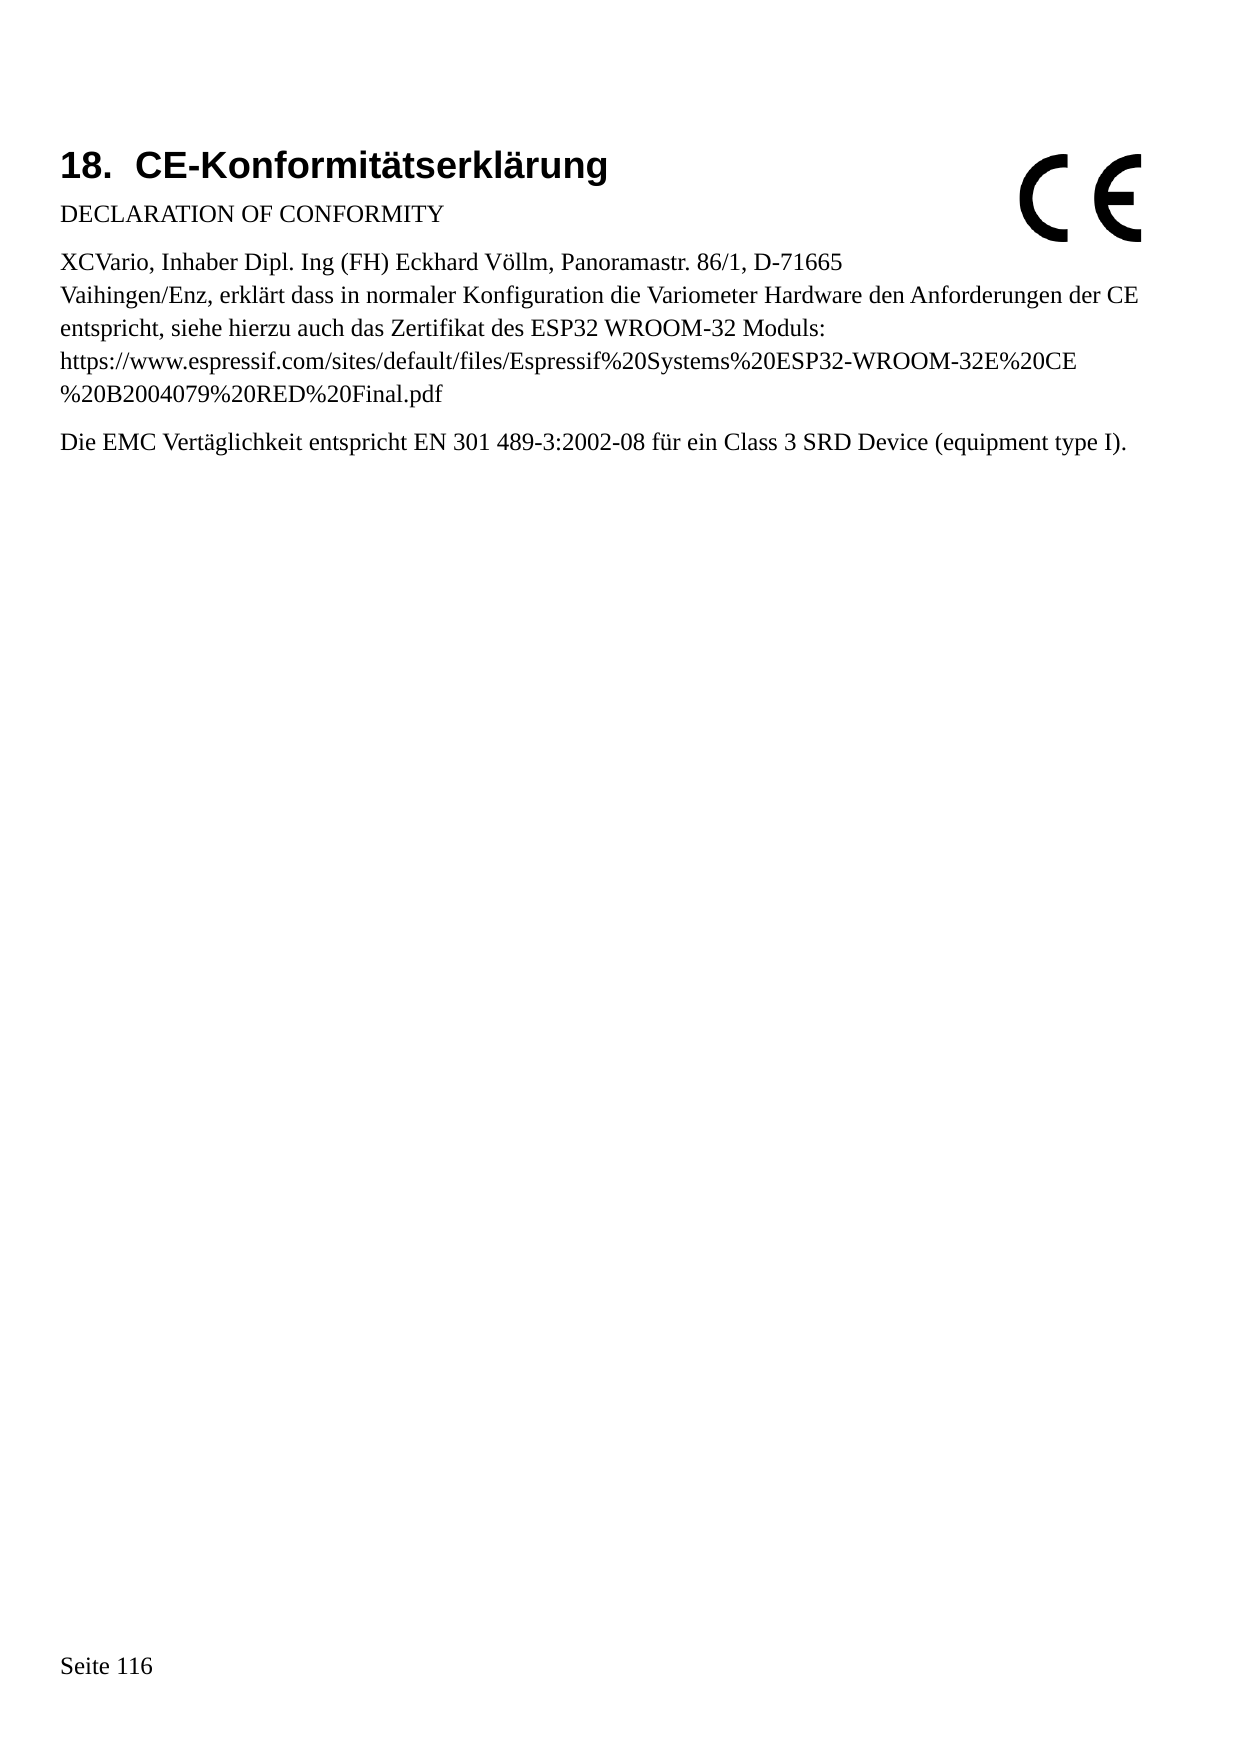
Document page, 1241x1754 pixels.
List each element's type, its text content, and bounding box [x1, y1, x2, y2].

picture [1019, 154, 1142, 242]
text XCVario, Inhaber Dipl. Ing (FH) Eckhard Völlm, Panoramastr. 86/1, D-71665 Vaihingen/Enz, erklärt dass in normaler Konfiguration die Variometer Hardware den Anforderungen der CE entspricht, siehe hierzu auch das Zertifikat des ESP32 WROOM-32 Moduls: https://www.espressif.com/sites/default/files/Espressif%20Systems%20ESP32-WROOM-32E%20CE%20B2004079%20RED%20Final.pdf [60, 247, 1207, 408]
text Die EMC Vertäglichkeit entspricht EN 301 489-3:2002-08 für ein Class 3 SRD Device (equipment type I). [60, 427, 1207, 455]
text DECLARATION OF CONFORMITY [60, 199, 1019, 228]
subtitle CE-Konformitätserklärung [60, 143, 1207, 187]
text [1142, 199, 1207, 228]
